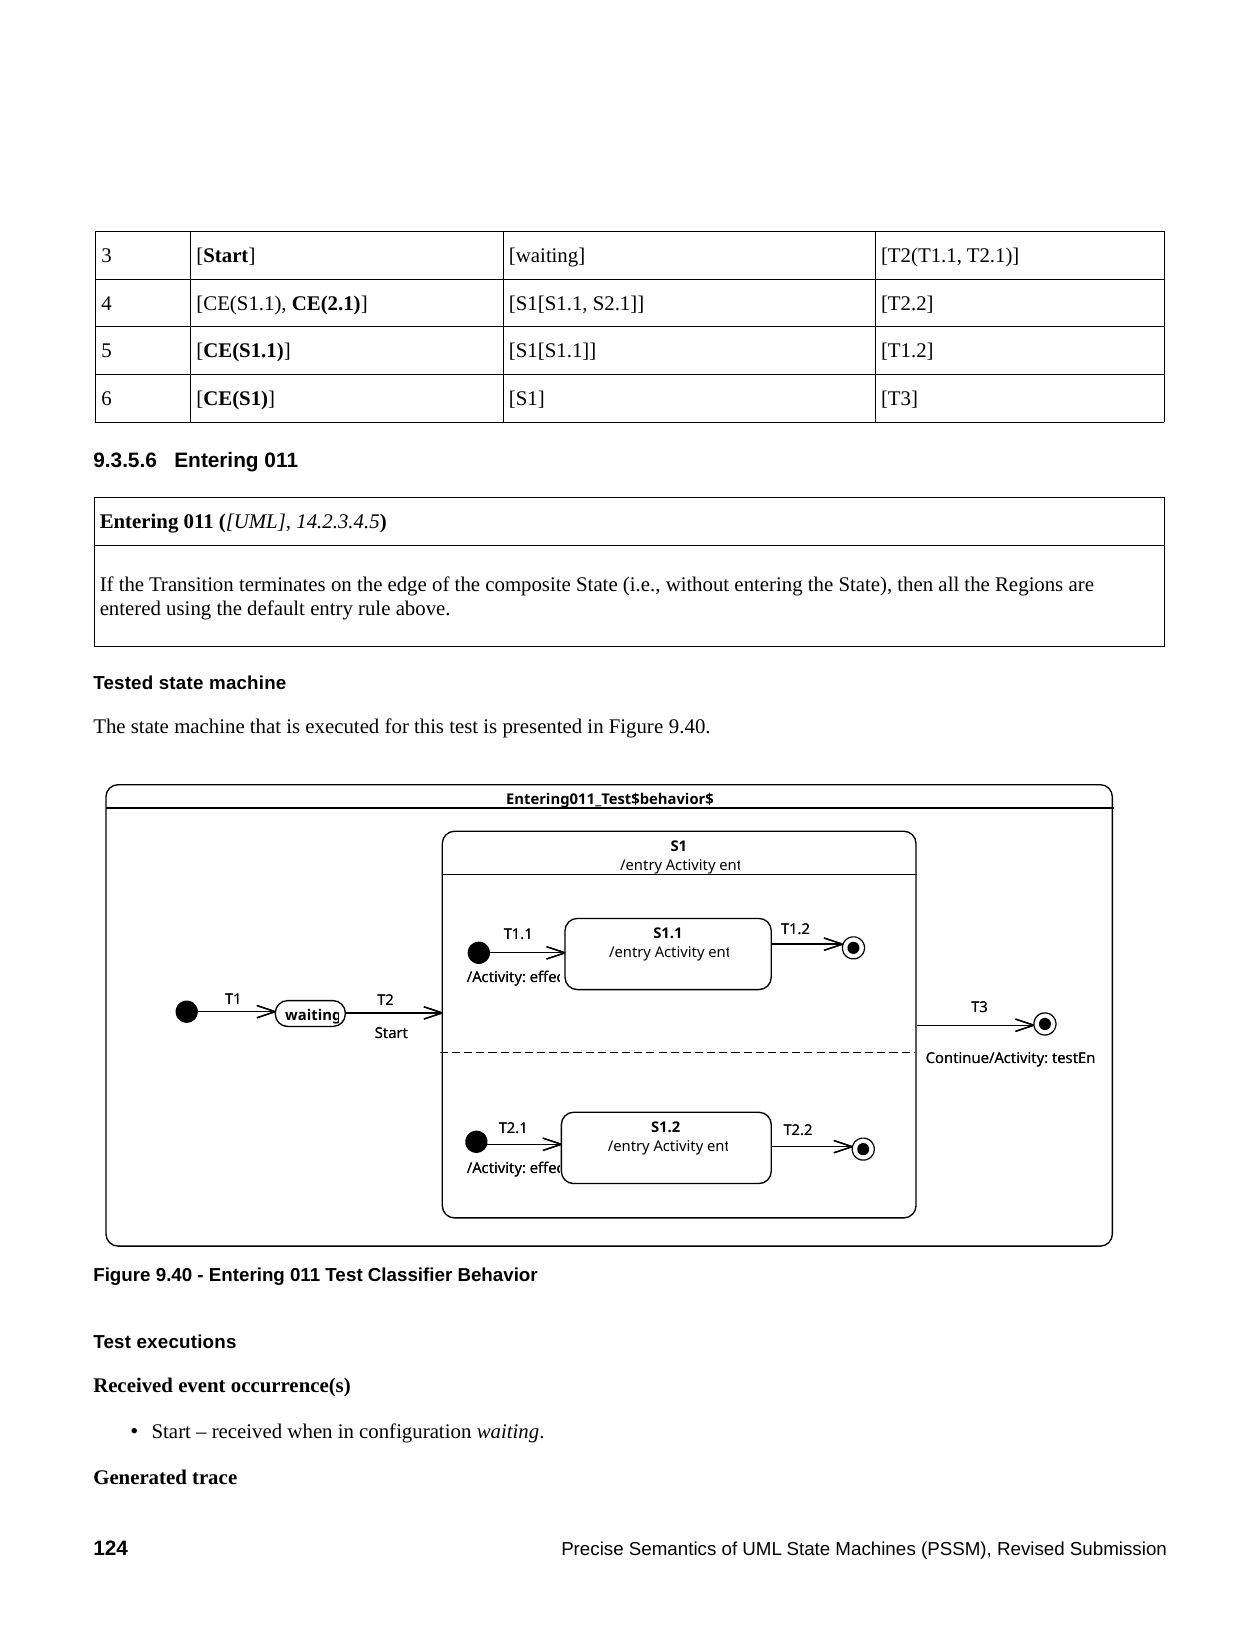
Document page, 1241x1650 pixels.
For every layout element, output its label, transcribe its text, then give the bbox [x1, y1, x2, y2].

subtitle Entering 011 [93, 447, 1164, 472]
table_cell If the Transition terminates on the edge of the composite State (i.e., without entering the State), then all the Regions are entered using the default entry rule above. [95, 546, 1164, 646]
table_cell [Start] [191, 232, 503, 279]
list Start – received when in configuration waiting. [131, 1418, 1164, 1443]
table_cell [S1[S1.1]] [504, 327, 875, 374]
table_cell [waiting] [504, 232, 875, 279]
text Generated trace [93, 1464, 1164, 1489]
table_cell [S1[S1.1, S2.1]] [504, 280, 875, 326]
table_cell [CE(S1)] [191, 375, 503, 422]
table_cell [CE(S1.1), CE(2.1)] [191, 280, 503, 326]
text Received event occurrence(s) [93, 1373, 1164, 1397]
table_cell [T1.2] [876, 327, 1164, 374]
table_cell [S1] [504, 375, 875, 422]
text The state machine that is executed for this test is presented in Figure 9.40. [93, 714, 1164, 738]
table_cell [T2(T1.1, T2.1)] [876, 232, 1164, 279]
table_cell 3 [96, 232, 190, 279]
table_cell 6 [96, 375, 190, 422]
table_cell 4 [96, 280, 190, 326]
subtitle Tested state machine [93, 672, 1164, 693]
table_header Entering 011 ([UML], 14.2.3.4.5) [95, 498, 1164, 545]
table_cell 5 [96, 327, 190, 374]
table_cell [T2.2] [876, 280, 1164, 326]
subtitle Test executions [93, 1331, 1164, 1352]
table_cell [T3] [876, 375, 1164, 422]
text Figure 9.40 - Entering 011 Test Classifier Behavior [93, 772, 1127, 1285]
table_cell [CE(S1.1)] [191, 327, 503, 374]
